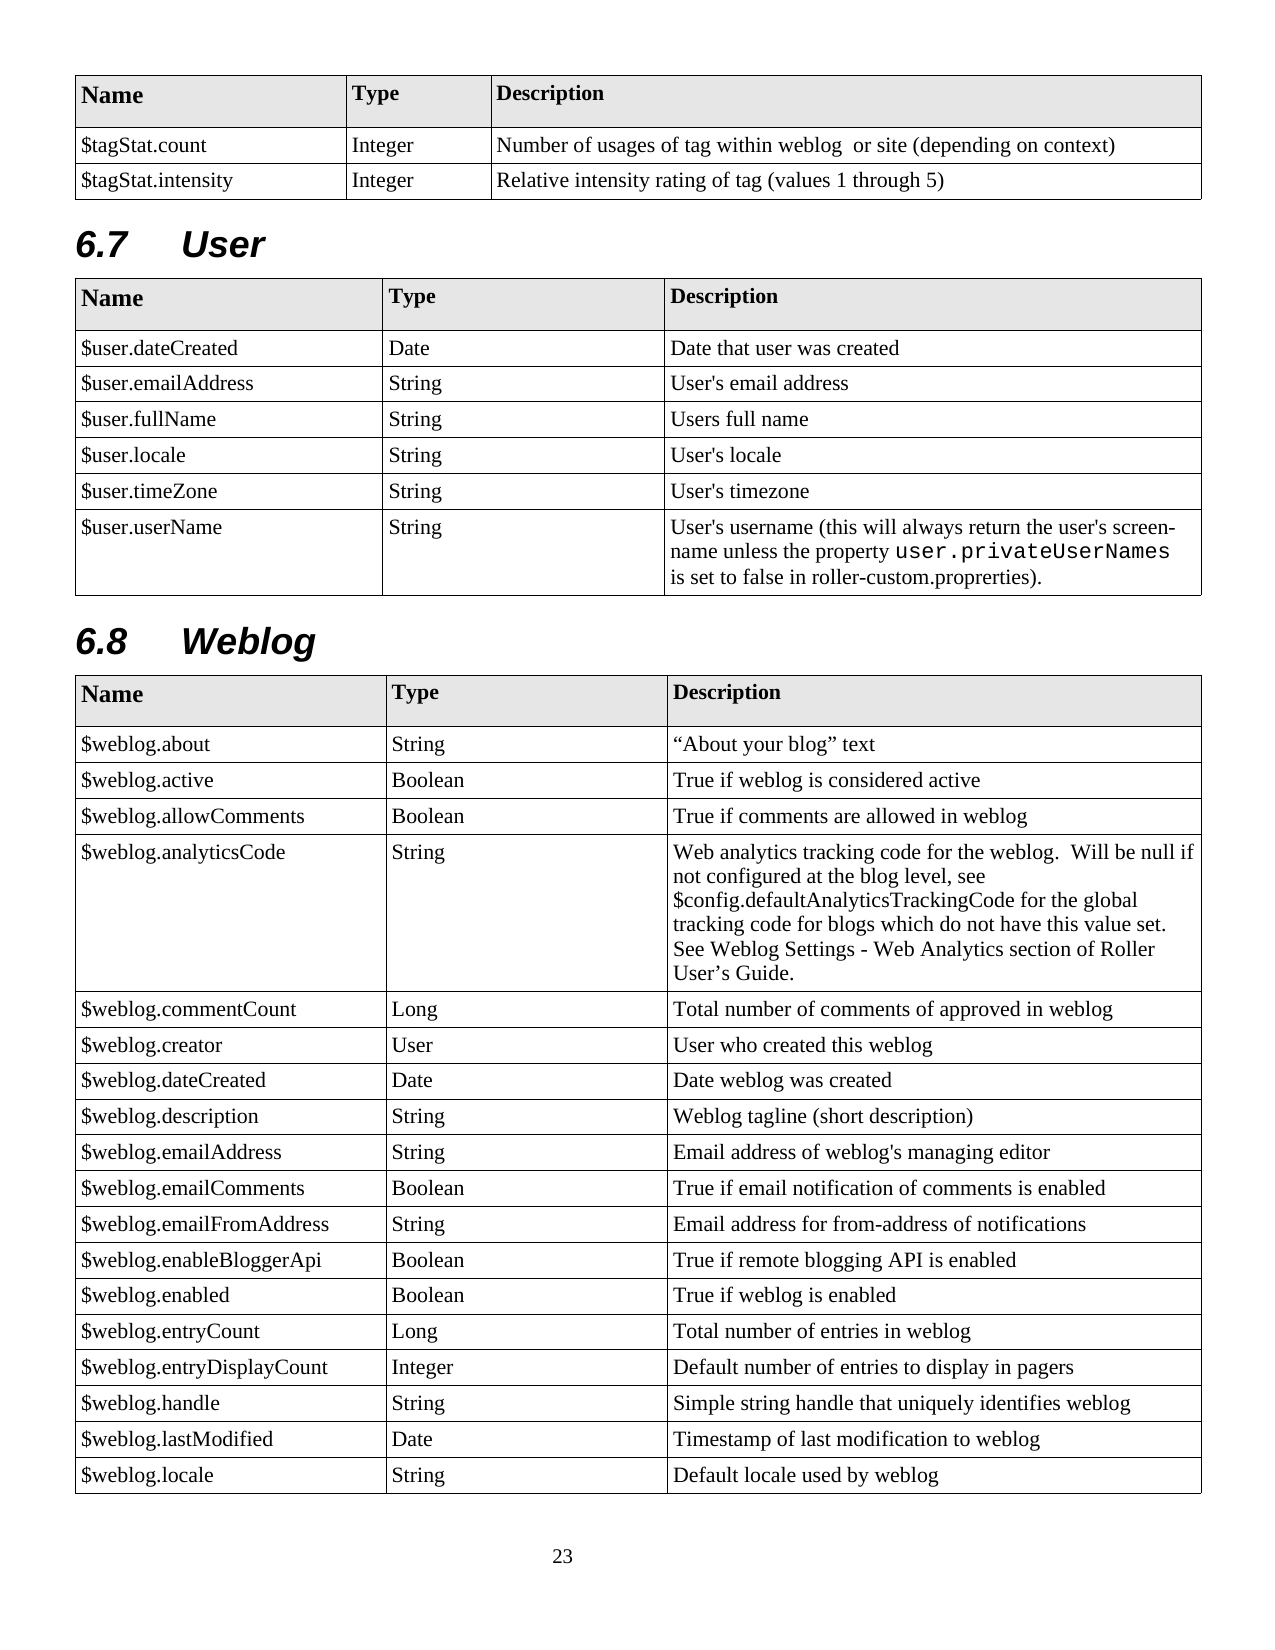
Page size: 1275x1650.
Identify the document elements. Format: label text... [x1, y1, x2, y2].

table_cell $user.fullName [76, 402, 382, 437]
table_cell $weblog.analyticsCode [76, 835, 386, 991]
table_cell $user.locale [76, 438, 382, 473]
table_cell $weblog.emailAddress [76, 1135, 386, 1170]
table_cell $weblog.commentCount [76, 992, 386, 1027]
table_cell String [387, 1207, 667, 1242]
table_cell String [383, 367, 664, 401]
table_cell Email address for from-address of notifications [668, 1207, 1201, 1242]
table_header Description [492, 76, 1201, 127]
table_cell Date [383, 331, 664, 366]
table_header Name [76, 279, 382, 330]
table_cell $weblog.enableBloggerApi [76, 1243, 386, 1278]
table_header Description [668, 676, 1201, 726]
table_cell Long [387, 992, 667, 1027]
table_cell User who created this weblog [668, 1028, 1201, 1063]
table_cell $user.dateCreated [76, 331, 382, 366]
table_cell $weblog.handle [76, 1386, 386, 1421]
table_header Type [347, 76, 491, 127]
table_cell $weblog.entryDisplayCount [76, 1350, 386, 1385]
table_cell User's locale [665, 438, 1201, 473]
table_cell True if email notification of comments is enabled [668, 1171, 1201, 1206]
table_cell $weblog.allowComments [76, 799, 386, 834]
table_cell Web analytics tracking code for the weblog. Will be null if not configured at the blog level, see $config.defaultAnalyticsTrackingCode for the global tracking code for blogs which do not have this value set. See Weblog Settings - Web Analytics section of Roller User’s Guide. [668, 835, 1201, 991]
table_cell $weblog.entryCount [76, 1315, 386, 1349]
table_cell $weblog.locale [76, 1458, 386, 1493]
table_cell True if weblog is enabled [668, 1279, 1201, 1313]
table_cell Weblog tagline (short description) [668, 1100, 1201, 1134]
table_cell Date weblog was created [668, 1064, 1201, 1098]
table_cell Date [387, 1064, 667, 1098]
table_cell Date that user was created [665, 331, 1201, 366]
table_cell User's timezone [665, 474, 1201, 509]
table_cell Simple string handle that uniquely identifies weblog [668, 1386, 1201, 1421]
table_cell Boolean [387, 1243, 667, 1278]
table_cell $weblog.emailComments [76, 1171, 386, 1206]
table_header Name [76, 676, 386, 726]
table_cell $weblog.active [76, 763, 386, 798]
table_cell True if comments are allowed in weblog [668, 799, 1201, 834]
table_cell String [383, 510, 664, 595]
table_cell $weblog.creator [76, 1028, 386, 1063]
table_cell String [383, 474, 664, 509]
table_cell Email address of weblog's managing editor [668, 1135, 1201, 1170]
table_cell Number of usages of tag within weblog or site (depending on context) [492, 128, 1201, 163]
table_cell $weblog.description [76, 1100, 386, 1134]
table_cell Integer [387, 1350, 667, 1385]
table_cell String [387, 1100, 667, 1134]
table_cell True if weblog is considered active [668, 763, 1201, 798]
table_cell $weblog.lastModified [76, 1422, 386, 1457]
table_header Type [383, 279, 664, 330]
table_cell String [387, 1386, 667, 1421]
table_cell $user.emailAddress [76, 367, 382, 401]
table_cell Total number of entries in weblog [668, 1315, 1201, 1349]
table_cell Long [387, 1315, 667, 1349]
table_cell $weblog.about [76, 727, 386, 762]
table_cell Boolean [387, 763, 667, 798]
table_cell String [387, 1458, 667, 1493]
table_cell $weblog.dateCreated [76, 1064, 386, 1098]
table_cell $tagStat.count [76, 128, 346, 163]
table_cell $tagStat.intensity [76, 164, 346, 198]
table_header Description [665, 279, 1201, 330]
table_cell User's email address [665, 367, 1201, 401]
table_header Type [387, 676, 667, 726]
table_cell “About your blog” text [668, 727, 1201, 762]
table_cell Relative intensity rating of tag (values 1 through 5) [492, 164, 1201, 198]
table_cell User [387, 1028, 667, 1063]
table_cell Default locale used by weblog [668, 1458, 1201, 1493]
table_cell String [387, 835, 667, 991]
table_cell $user.timeZone [76, 474, 382, 509]
table_header Name [76, 76, 346, 127]
table_cell String [387, 1135, 667, 1170]
table_cell $user.userName [76, 510, 382, 595]
table_cell $weblog.emailFromAddress [76, 1207, 386, 1242]
table_cell Boolean [387, 1279, 667, 1313]
table_cell String [383, 402, 664, 437]
table_cell String [387, 727, 667, 762]
table_cell User's username (this will always return the user's screen-name unless the property user.privateUserNames is set to false in roller-custom.proprerties). [665, 510, 1201, 595]
subtitle User [75, 223, 1200, 265]
table_cell Integer [347, 128, 491, 163]
table_cell Users full name [665, 402, 1201, 437]
table_cell True if remote blogging API is enabled [668, 1243, 1201, 1278]
table_cell Boolean [387, 799, 667, 834]
table_cell Default number of entries to display in pagers [668, 1350, 1201, 1385]
table_cell Date [387, 1422, 667, 1457]
table_cell $weblog.enabled [76, 1279, 386, 1313]
table_cell String [383, 438, 664, 473]
table_cell Boolean [387, 1171, 667, 1206]
table_cell Integer [347, 164, 491, 198]
subtitle Weblog [75, 620, 1200, 662]
table_cell Timestamp of last modification to weblog [668, 1422, 1201, 1457]
table_cell Total number of comments of approved in weblog [668, 992, 1201, 1027]
